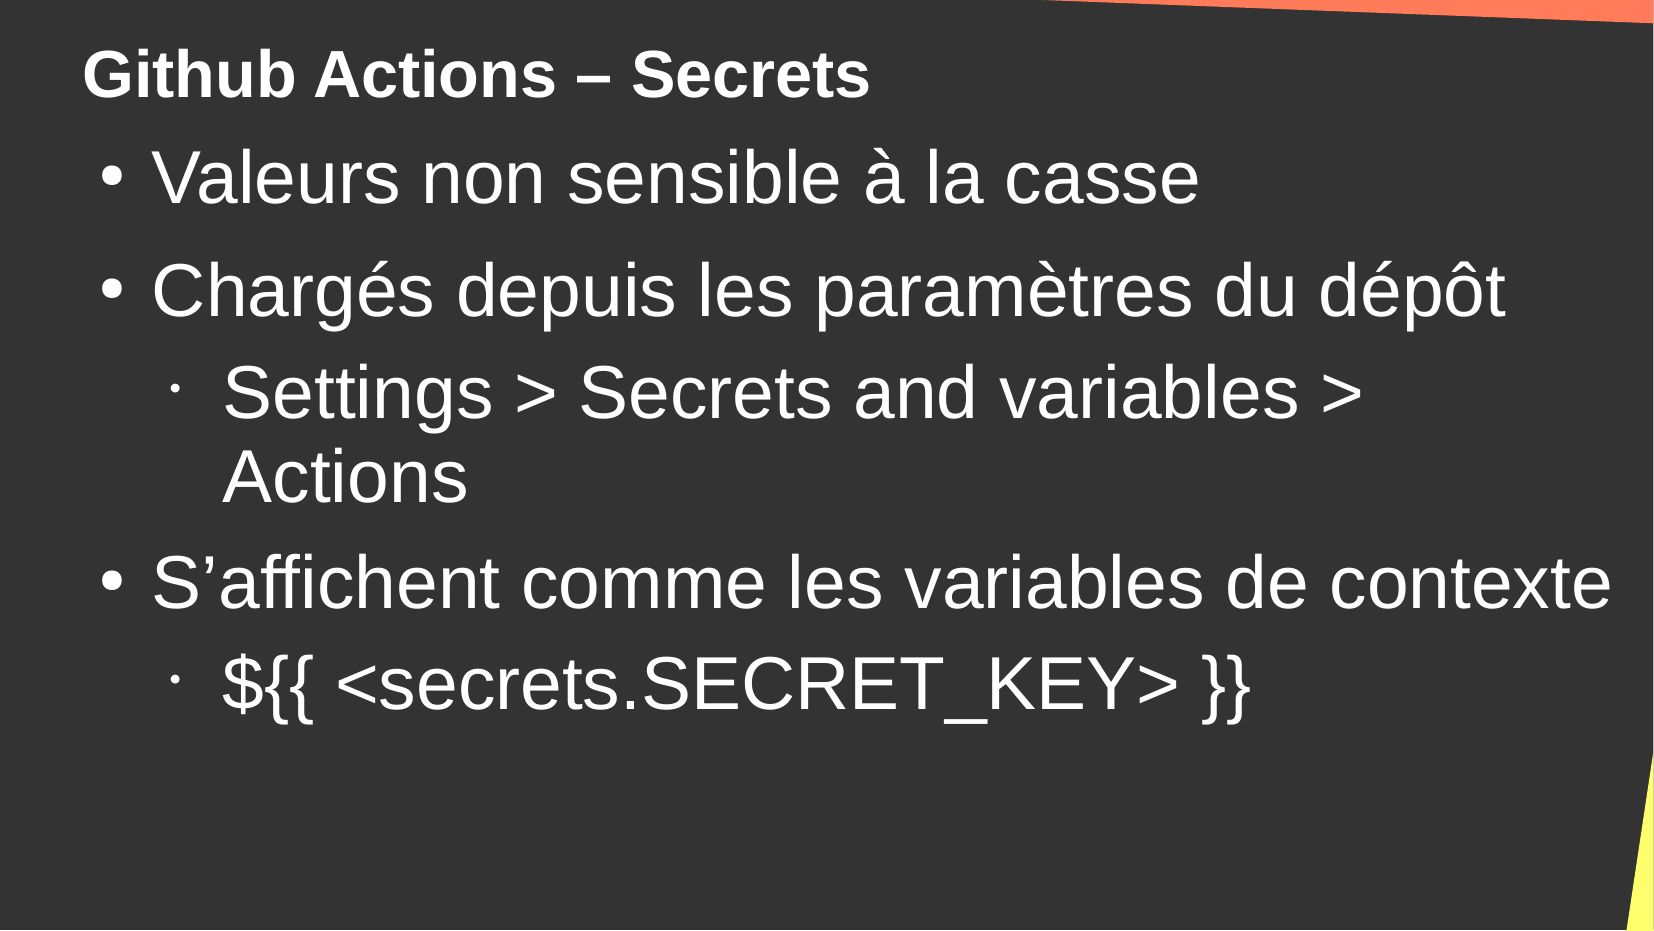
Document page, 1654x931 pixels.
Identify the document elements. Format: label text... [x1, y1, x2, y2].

text_box [1042, 0, 1654, 24]
text_box [1626, 747, 1654, 931]
list Valeurs non sensible à la casse Chargés depuis les paramètres du dépôt Settings > Secrets and variables > Actions S’affichent comme les variables de contexte ${{ <secrets.SECRET_KEY> }} [80, 135, 1619, 745]
title Github Actions – Secrets [82, 37, 1489, 113]
